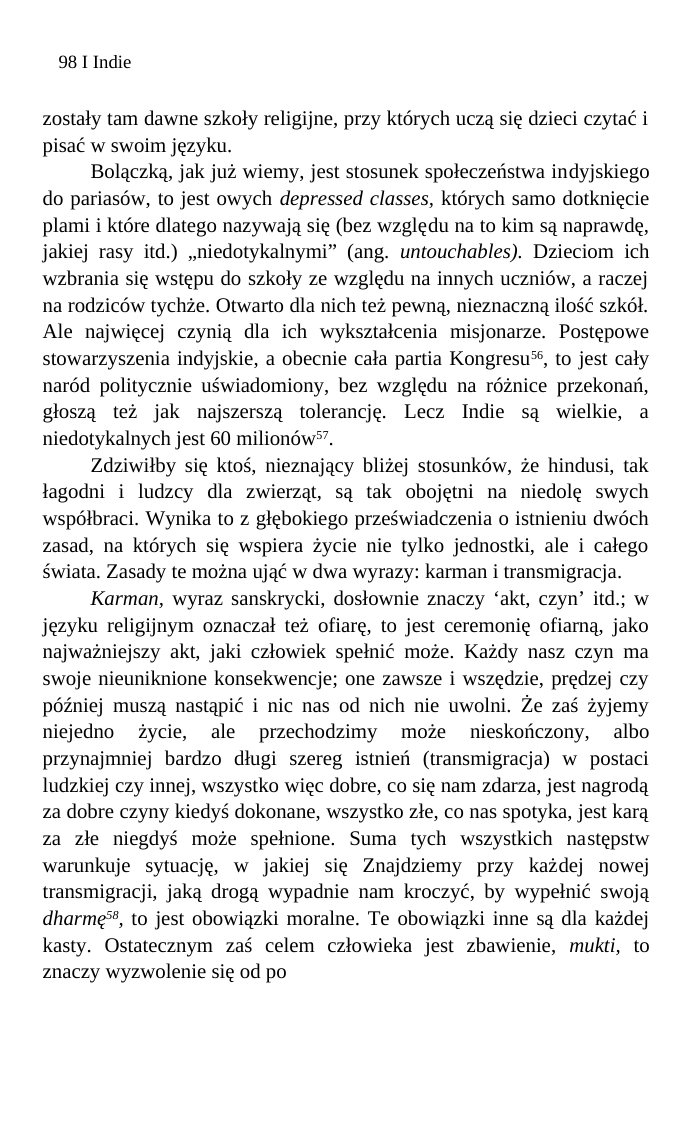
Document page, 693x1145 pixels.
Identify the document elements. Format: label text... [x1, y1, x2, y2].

text Zdziwiłby się ktoś, nieznający bliżej stosunków, że hindusi, tak łagodni i ludzcy dla zwierząt, są tak obojętni na niedolę swych współbraci. Wynika to z głębokiego przeświadczenia o istnieniu dwóch zasad, na których się wspiera życie nie tylko jednostki, ale i całego świata. Zasady te można ująć w dwa wy­razy: karman i transmigracja. [42, 452, 649, 583]
text Karman, wyraz sanskrycki, dosłownie znaczy ‘akt, czyn’ itd.; w języku religijnym oznaczał też ofiarę, to jest ceremonię ofiarną, jako najważniejszy akt, jaki człowiek spełnić może. Każdy nasz czyn ma swoje nieuniknione konsekwencje; one zawsze i wszędzie, prędzej czy później muszą nastąpić i nic nas od nich nie uwolni. Że zaś żyjemy niejedno życie, ale przecho­dzimy może nieskończony, albo przynajmniej bardzo długi szereg istnień (transmigracja) w postaci ludzkiej czy innej, wszystko więc dobre, co się nam zdarza, jest nagrodą za dobre czyny kiedyś dokonane, wszystko złe, co nas spotyka, jest karą za złe niegdyś może spełnione. Suma tych wszystkich na­stępstw warunkuje sytuację, w jakiej się Znajdziemy przy każ­dej nowej transmigracji, jaką drogą wypadnie nam kroczyć, by wypełnić swoją dharmę58, to jest obowiązki moralne. Te obo­wiązki inne są dla każdej kasty. Ostatecznym zaś celem czło­wieka jest zbawienie, mukti, to znaczy wyzwolenie się od po­ [42, 586, 649, 983]
text 98 I Indie [46, 51, 143, 72]
text zostały tam dawne szkoły religijne, przy których uczą się dzieci czytać i pisać w swoim języku. [42, 106, 649, 157]
text Bolączką, jak już wiemy, jest stosunek społeczeństwa in­dyjskiego do pariasów, to jest owych depressed classes, których samo dotknięcie plami i które dlatego nazywają się (bez wzglę­du na to kim są naprawdę, jakiej rasy itd.) „niedotykalnymi” (ang. untouchables). Dzieciom ich wzbrania się wstępu do szkoły ze względu na innych uczniów, a raczej na rodziców tychże. Otwarto dla nich też pewną, nieznaczną ilość szkół. Ale najwię­cej czynią dla ich wykształcenia misjonarze. Postępowe stowa­rzyszenia indyjskie, a obecnie cała partia Kongresu56, to jest cały naród politycznie uświadomiony, bez względu na różnice przekonań, głoszą też jak najszerszą tolerancję. Lecz Indie są wielkie, a niedotykalnych jest 60 milionów57. [42, 159, 649, 450]
